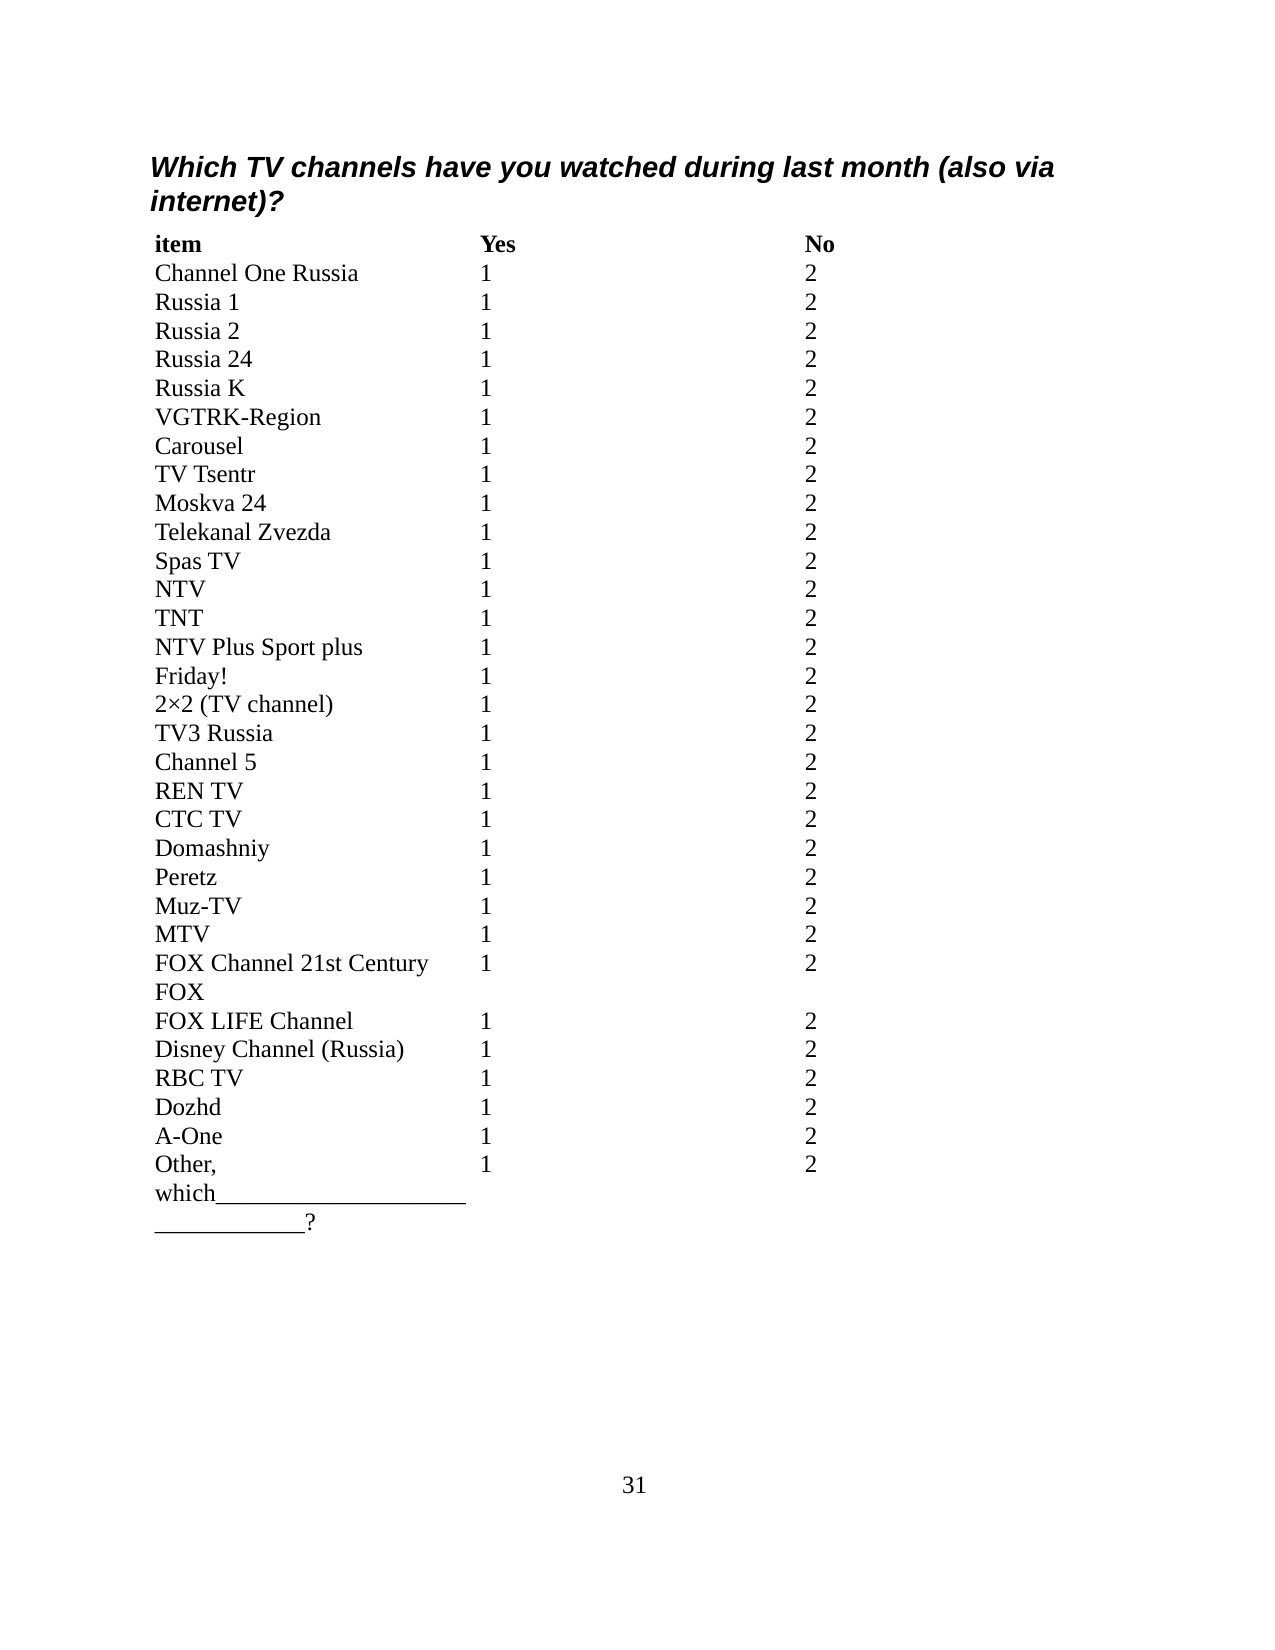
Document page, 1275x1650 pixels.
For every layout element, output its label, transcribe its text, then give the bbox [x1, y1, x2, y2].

table_cell Muz-TV [150, 891, 475, 919]
table_cell 2 [800, 776, 1125, 804]
table_cell 1 [475, 1150, 800, 1236]
table_cell Other, which________________________________? [150, 1150, 475, 1236]
table_cell 2 [800, 891, 1125, 919]
table_cell 1 [475, 488, 800, 517]
table_cell 1 [475, 575, 800, 603]
table_cell 1 [475, 747, 800, 776]
table_cell 2 [800, 258, 1125, 287]
table_cell 2 [800, 431, 1125, 459]
table_cell 2 [800, 575, 1125, 603]
table_cell Russia 2 [150, 316, 475, 344]
table_cell MTV [150, 920, 475, 948]
table_cell 1 [475, 805, 800, 833]
table_cell 1 [475, 690, 800, 718]
table_cell 2 [800, 488, 1125, 517]
table_cell 1 [475, 833, 800, 862]
table_cell 2 [800, 805, 1125, 833]
table_cell NTV Plus Sport plus [150, 632, 475, 661]
table_cell 1 [475, 1121, 800, 1149]
table_cell 2 [800, 1092, 1125, 1121]
table_cell 1 [475, 1092, 800, 1121]
table_cell FOX LIFE Channel [150, 1006, 475, 1034]
table_cell 1 [475, 517, 800, 546]
table_cell FOX Channel 21st Century FOX [150, 948, 475, 1006]
table_cell 1 [475, 948, 800, 1006]
table_cell 2 [800, 1121, 1125, 1149]
table_cell 2 [800, 920, 1125, 948]
table_cell Channel One Russia [150, 258, 475, 287]
table_cell 1 [475, 603, 800, 632]
table_cell 1 [475, 1063, 800, 1092]
table_cell 2 [800, 460, 1125, 488]
table_cell Moskva 24 [150, 488, 475, 517]
table_cell 2 [800, 517, 1125, 546]
table_cell 1 [475, 1035, 800, 1063]
table_cell 1 [475, 402, 800, 431]
table_cell 1 [475, 718, 800, 747]
table_cell 2 [800, 862, 1125, 891]
table_cell 1 [475, 431, 800, 459]
table_cell Spas TV [150, 546, 475, 574]
table_cell 2 [800, 632, 1125, 661]
table_cell 2 [800, 833, 1125, 862]
table_cell Russia 1 [150, 287, 475, 316]
table_cell 1 [475, 258, 800, 287]
table_cell NTV [150, 575, 475, 603]
table_cell 1 [475, 661, 800, 689]
table_cell 2 [800, 1035, 1125, 1063]
table_header No [800, 230, 1125, 258]
table_header Yes [475, 230, 800, 258]
table_cell Disney Channel (Russia) [150, 1035, 475, 1063]
table_cell TV3 Russia [150, 718, 475, 747]
table_cell 2 [800, 1063, 1125, 1092]
table_cell 2 [800, 546, 1125, 574]
table_cell Peretz [150, 862, 475, 891]
table_cell Friday! [150, 661, 475, 689]
table_cell CTC TV [150, 805, 475, 833]
table_cell VGTRK-Region [150, 402, 475, 431]
table_cell 2 [800, 661, 1125, 689]
table_cell 1 [475, 1006, 800, 1034]
table_cell 2 [800, 402, 1125, 431]
table_cell 1 [475, 316, 800, 344]
table_cell 2 [800, 690, 1125, 718]
table_cell 2 [800, 747, 1125, 776]
table_cell 2 [800, 1006, 1125, 1034]
table_cell 1 [475, 632, 800, 661]
table_cell Telekanal Zvezda [150, 517, 475, 546]
table_cell 1 [475, 287, 800, 316]
table_cell 1 [475, 460, 800, 488]
table_cell A-One [150, 1121, 475, 1149]
subtitle Which TV channels have you watched during last month (also via internet)? [150, 150, 1125, 217]
table_cell 2 [800, 948, 1125, 1006]
table_cell 1 [475, 862, 800, 891]
table_header item [150, 230, 475, 258]
table_cell 2 [800, 718, 1125, 747]
table_cell 2 [800, 1150, 1125, 1236]
table_cell 1 [475, 776, 800, 804]
table_cell 1 [475, 345, 800, 373]
table_cell 2 [800, 287, 1125, 316]
table_cell Russia 24 [150, 345, 475, 373]
table_cell RBC TV [150, 1063, 475, 1092]
table_cell Channel 5 [150, 747, 475, 776]
table_cell Domashniy [150, 833, 475, 862]
table_cell 2 [800, 316, 1125, 344]
table_cell Dozhd [150, 1092, 475, 1121]
table_cell TNT [150, 603, 475, 632]
table_cell 1 [475, 546, 800, 574]
table_cell 2 [800, 345, 1125, 373]
table_cell 1 [475, 891, 800, 919]
table_cell REN TV [150, 776, 475, 804]
table_cell TV Tsentr [150, 460, 475, 488]
table_cell 1 [475, 920, 800, 948]
table_cell 2 [800, 603, 1125, 632]
table_cell 2 [800, 373, 1125, 402]
table_cell Russia K [150, 373, 475, 402]
table_cell 2×2 (TV channel) [150, 690, 475, 718]
table_cell 1 [475, 373, 800, 402]
table_cell Carousel [150, 431, 475, 459]
